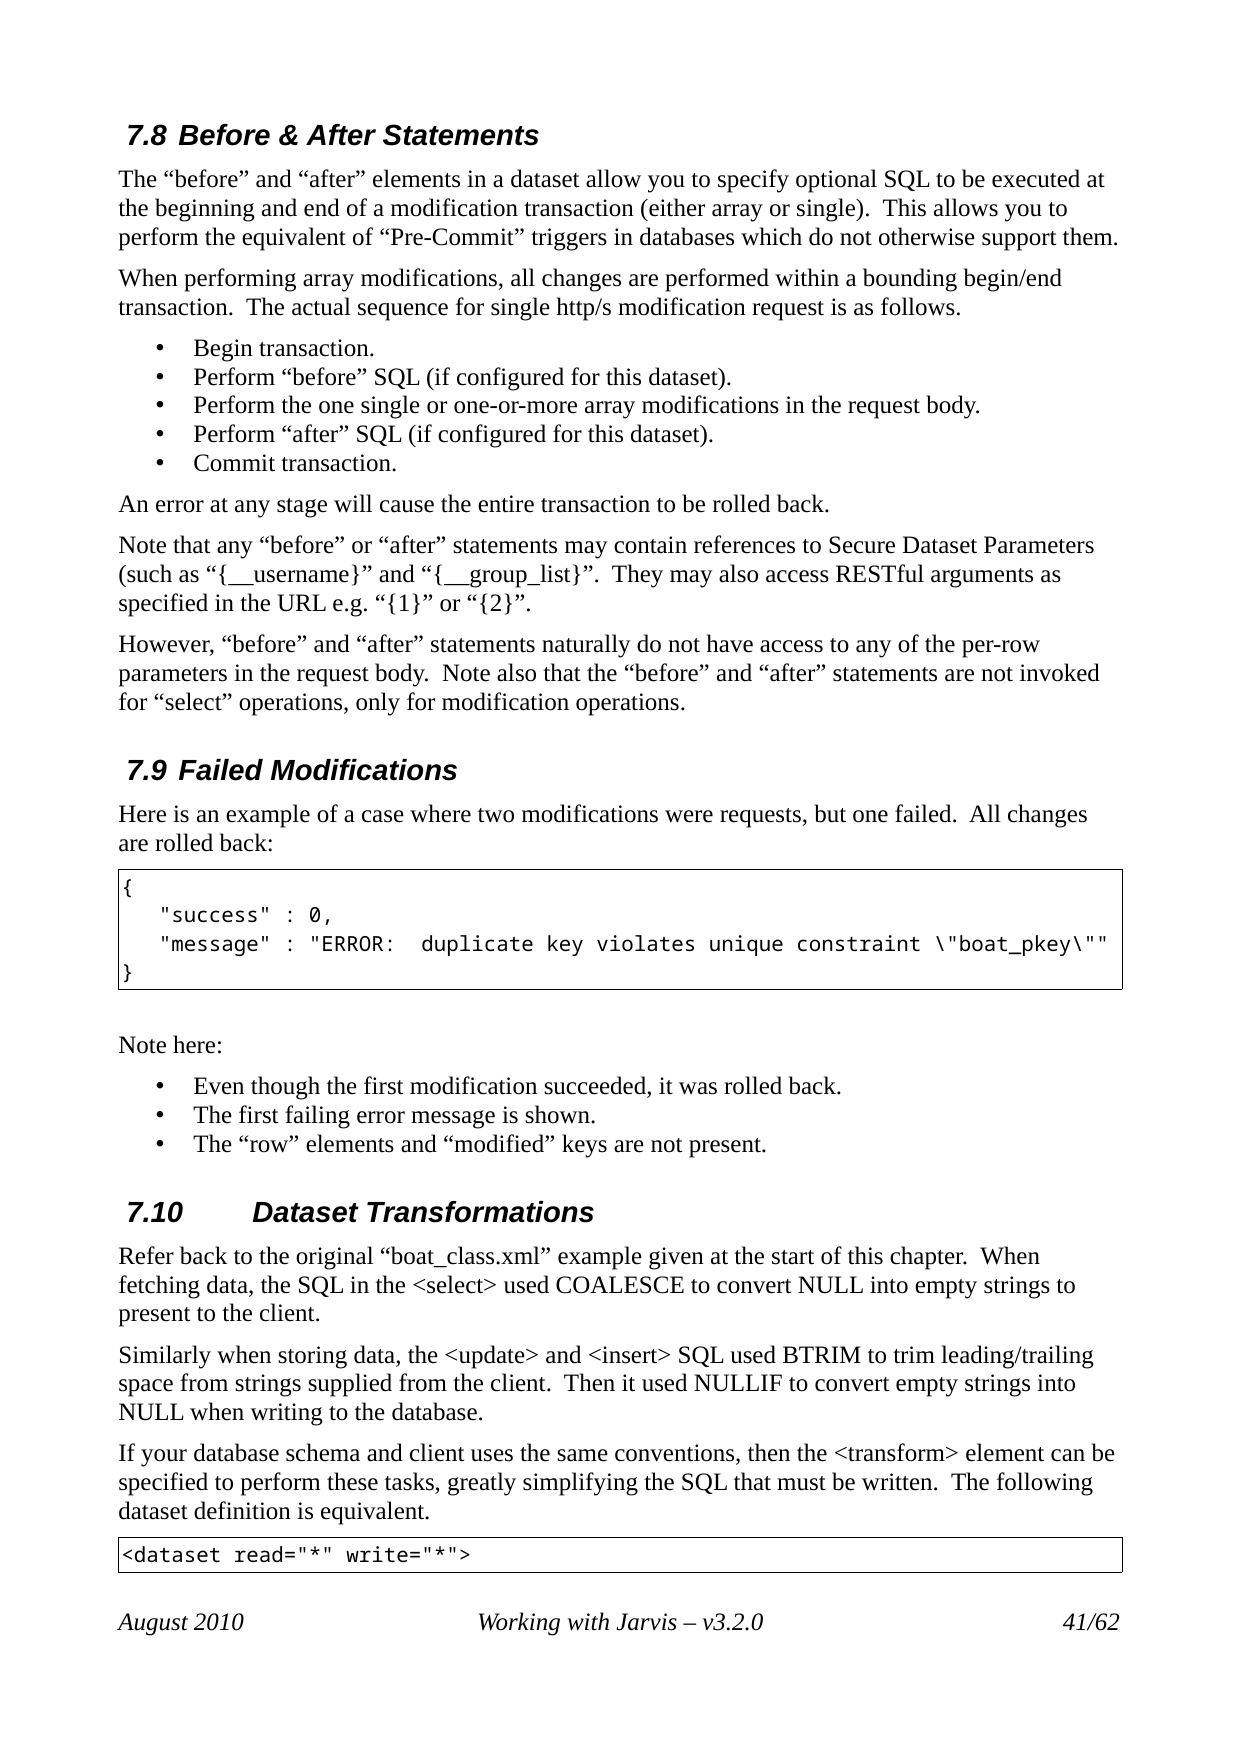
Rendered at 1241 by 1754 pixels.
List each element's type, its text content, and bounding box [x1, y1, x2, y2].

text The “before” and “after” elements in a dataset allow you to specify optional SQL to be executed at the beginning and end of a modification transaction (either array or single). This allows you to perform the equivalent of “Pre-Commit” triggers in databases which do not otherwise support them. [118, 164, 1122, 250]
text } [119, 954, 1122, 989]
list Perform the one single or one-or-more array modifications in the request body. [156, 390, 1122, 419]
text Note here: [118, 1030, 1122, 1059]
text An error at any stage will cause the entire transaction to be rolled back. [118, 489, 1122, 518]
text "success" : 0, [119, 897, 1122, 926]
text <dataset read="*" write="*"> [119, 1538, 1122, 1572]
list Begin transaction. [156, 333, 1122, 362]
text "message" : "ERROR: duplicate key violates unique constraint \"boat_pkey\"" [119, 926, 1122, 954]
subtitle Before & After Statements [118, 118, 1122, 152]
list Perform “before” SQL (if configured for this dataset). [156, 362, 1122, 390]
text Similarly when storing data, the <update> and <insert> SQL used BTRIM to trim leading/trailing space from strings supplied from the client. Then it used NULLIF to convert empty strings into NULL when writing to the database. [118, 1340, 1122, 1426]
list Commit transaction. [156, 448, 1122, 477]
list The “row” elements and “modified” keys are not present. [156, 1129, 1122, 1157]
text Note that any “before” or “after” statements may contain references to Secure Dataset Parameters (such as “{__username}” and “{__group_list}”. They may also access RESTful arguments as specified in the URL e.g. “{1}” or “{2}”. [118, 530, 1122, 617]
text When performing array modifications, all changes are performed within a bounding begin/end transaction. The actual sequence for single http/s modification request is as follows. [118, 263, 1122, 320]
subtitle Failed Modifications [118, 753, 1122, 786]
text However, “before” and “after” statements naturally do not have access to any of the per-row parameters in the request body. Note also that the “before” and “after” statements are not invoked for “select” operations, only for modification operations. [118, 629, 1122, 715]
text { [119, 870, 1122, 897]
text Here is an example of a case where two modifications were requests, but one failed. All changes are rolled back: [118, 799, 1122, 856]
list Perform “after” SQL (if configured for this dataset). [156, 419, 1122, 448]
text If your database schema and client uses the same conventions, then the <transform> element can be specified to perform these tasks, greatly simplifying the SQL that must be written. The following dataset definition is equivalent. [118, 1438, 1122, 1525]
subtitle Dataset Transformations [118, 1195, 1122, 1228]
list Even though the first modification succeeded, it was rolled back. [156, 1071, 1122, 1100]
list The first failing error message is shown. [156, 1100, 1122, 1129]
text Refer back to the original “boat_class.xml” example given at the start of this chapter. When fetching data, the SQL in the <select> used COALESCE to convert NULL into empty strings to present to the client. [118, 1241, 1122, 1327]
